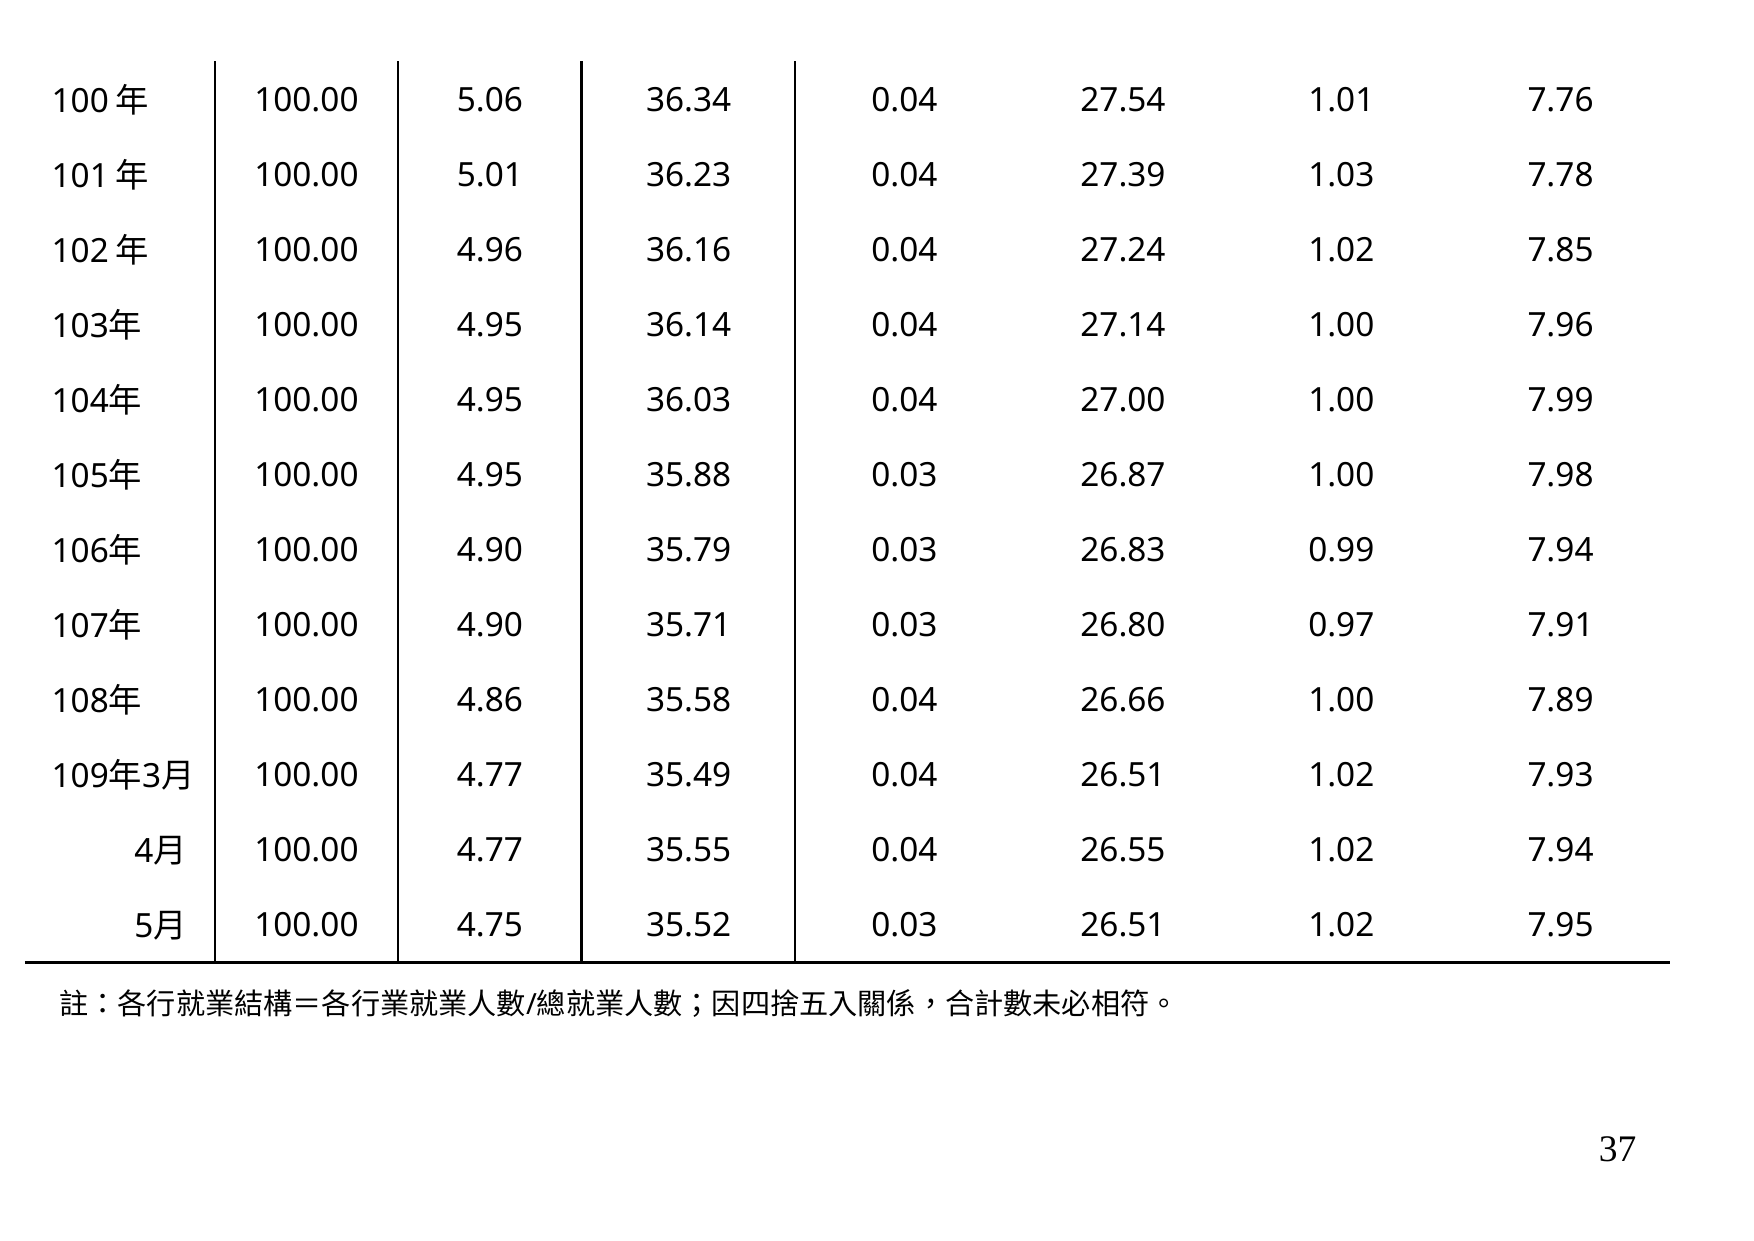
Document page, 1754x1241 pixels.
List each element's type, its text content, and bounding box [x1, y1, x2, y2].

table_cell 100.00 [216, 511, 397, 586]
table_cell 26.55 [1014, 811, 1232, 886]
table_cell 1.02 [1232, 811, 1450, 886]
table_cell 1.02 [1232, 886, 1450, 961]
table_cell 7.99 [1450, 361, 1670, 436]
table_cell 100.00 [216, 886, 397, 961]
table_cell 105年 [25, 436, 214, 511]
table_cell 100.00 [216, 361, 397, 436]
table_cell 35.58 [583, 661, 794, 736]
table_cell 35.79 [583, 511, 794, 586]
table_cell 1.03 [1232, 136, 1450, 211]
table_cell 4.95 [399, 361, 580, 436]
table_cell 1.00 [1232, 361, 1450, 436]
table_cell 107年 [25, 586, 214, 661]
table_cell 103年 [25, 286, 214, 361]
table_cell 7.94 [1450, 511, 1670, 586]
table_cell 7.95 [1450, 886, 1670, 961]
table_cell 26.51 [1014, 886, 1232, 961]
table_cell 7.98 [1450, 436, 1670, 511]
table_cell 4.95 [399, 436, 580, 511]
table_cell 0.03 [796, 886, 1013, 961]
table_cell 101年 [25, 136, 214, 211]
table_cell 36.34 [583, 61, 794, 136]
table_cell 100.00 [216, 811, 397, 886]
table_cell 1.01 [1232, 61, 1450, 136]
table_cell 4.90 [399, 511, 580, 586]
table_cell 100.00 [216, 586, 397, 661]
table_cell 35.52 [583, 886, 794, 961]
table_cell 100.00 [216, 736, 397, 811]
table_cell 7.89 [1450, 661, 1670, 736]
table_cell 27.14 [1014, 286, 1232, 361]
table_cell 36.03 [583, 361, 794, 436]
table_cell 0.04 [796, 736, 1013, 811]
table_cell 7.76 [1450, 61, 1670, 136]
table_cell 0.97 [1232, 586, 1450, 661]
table_cell 1.00 [1232, 661, 1450, 736]
table_cell 0.04 [796, 661, 1013, 736]
table_cell 106年 [25, 511, 214, 586]
table_cell 27.24 [1014, 211, 1232, 286]
table_cell 100.00 [216, 61, 397, 136]
table_cell 100年 [25, 61, 214, 136]
table_cell 35.49 [583, 736, 794, 811]
table_cell 35.55 [583, 811, 794, 886]
table_cell 0.04 [796, 361, 1013, 436]
table_cell 100.00 [216, 286, 397, 361]
table_cell 7.78 [1450, 136, 1670, 211]
table_cell 0.04 [796, 211, 1013, 286]
table_cell 5.01 [399, 136, 580, 211]
table_cell 102年 [25, 211, 214, 286]
table_cell 35.71 [583, 586, 794, 661]
table_cell 0.03 [796, 436, 1013, 511]
table_cell 1.02 [1232, 736, 1450, 811]
table_cell 7.85 [1450, 211, 1670, 286]
table_cell 7.96 [1450, 286, 1670, 361]
table_cell 100.00 [216, 436, 397, 511]
table_cell 35.88 [583, 436, 794, 511]
table_cell 4.75 [399, 886, 580, 961]
table_cell 27.00 [1014, 361, 1232, 436]
table_cell 4月 [25, 811, 214, 886]
table_cell 5月 [25, 886, 214, 961]
table_cell 109年3月 [25, 736, 214, 811]
table_cell 0.04 [796, 286, 1013, 361]
table_cell 100.00 [216, 661, 397, 736]
table_cell 36.14 [583, 286, 794, 361]
table_cell 0.03 [796, 586, 1013, 661]
table_cell 7.94 [1450, 811, 1670, 886]
table_cell 26.87 [1014, 436, 1232, 511]
table_cell 7.91 [1450, 586, 1670, 661]
table_cell 108年 [25, 661, 214, 736]
table_cell 26.51 [1014, 736, 1232, 811]
table_cell 0.04 [796, 136, 1013, 211]
table_cell 104年 [25, 361, 214, 436]
table_cell 4.77 [399, 811, 580, 886]
table_cell 5.06 [399, 61, 580, 136]
table_cell 1.00 [1232, 436, 1450, 511]
table_cell 0.04 [796, 61, 1013, 136]
table_cell 100.00 [216, 211, 397, 286]
table_cell 26.83 [1014, 511, 1232, 586]
table_cell 36.23 [583, 136, 794, 211]
table_cell 4.90 [399, 586, 580, 661]
table_cell 27.54 [1014, 61, 1232, 136]
table_cell 26.80 [1014, 586, 1232, 661]
table_cell 0.03 [796, 511, 1013, 586]
table_cell 4.86 [399, 661, 580, 736]
table_cell 0.99 [1232, 511, 1450, 586]
table_cell 4.77 [399, 736, 580, 811]
table_cell 0.04 [796, 811, 1013, 886]
table_cell 1.00 [1232, 286, 1450, 361]
table_cell 4.95 [399, 286, 580, 361]
table_cell 36.16 [583, 211, 794, 286]
table_cell 7.93 [1450, 736, 1670, 811]
table_cell 4.96 [399, 211, 580, 286]
table_cell 1.02 [1232, 211, 1450, 286]
table_cell 27.39 [1014, 136, 1232, 211]
text 註：各行就業結構＝各行業就業人數/總就業人數；因四捨五入關係，合計數未必相符。 [59, 964, 1636, 1039]
table_cell 100.00 [216, 136, 397, 211]
table_cell 26.66 [1014, 661, 1232, 736]
